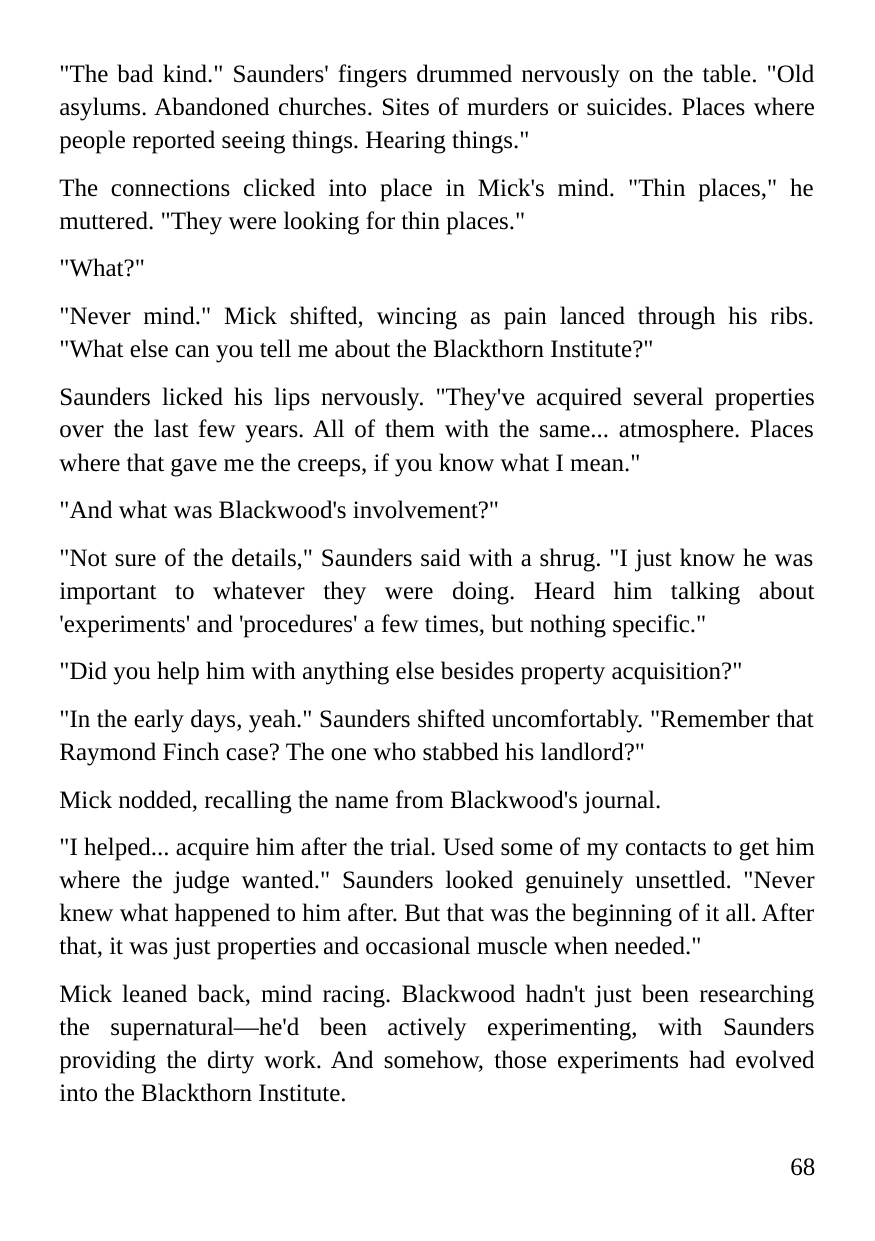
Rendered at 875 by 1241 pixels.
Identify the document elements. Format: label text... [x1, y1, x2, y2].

text "Never mind." Mick shifted, wincing as pain lanced through his ribs. "What else can you tell me about the Blackthorn Institute?" [59, 301, 815, 363]
text "What?" [59, 253, 815, 282]
text "Did you help him with anything else besides property acquisition?" [59, 656, 815, 685]
text The connections clicked into place in Mick's mind. "Thin places," he muttered. "They were looking for thin places." [59, 173, 815, 234]
text "In the early days, yeah." Saunders shifted uncomfortably. "Remember that Raymond Finch case? The one who stabbed his landlord?" [59, 704, 815, 766]
text Mick nodded, recalling the name from Blackwood's journal. [59, 785, 815, 813]
text "Not sure of the details," Saunders said with a shrug. "I just know he was important to whatever they were doing. Heard him talking about 'experiments' and 'procedures' a few times, but nothing specific." [59, 543, 815, 638]
text "And what was Blackwood's involvement?" [59, 495, 815, 524]
text Mick leaned back, mind racing. Blackwood hadn't just been researching the supernatural—he'd been actively experimenting, with Saunders providing the dirty work. And somehow, those experiments had evolved into the Blackthorn Institute. [59, 979, 815, 1107]
text "The bad kind." Saunders' fingers drummed nervously on the table. "Old asylums. Abandoned churches. Sites of murders or suicides. Places where people reported seeing things. Hearing things." [59, 59, 815, 154]
text Saunders licked his lips nervously. "They've acquired several properties over the last few years. All of them with the same... atmosphere. Places where that gave me the creeps, if you know what I mean." [59, 382, 815, 476]
text "I helped... acquire him after the trial. Used some of my contacts to get him where the judge wanted." Saunders looked genuinely unsettled. "Never knew what happened to him after. But that was the beginning of it all. After that, it was just properties and occasional muscle when needed." [59, 832, 815, 960]
